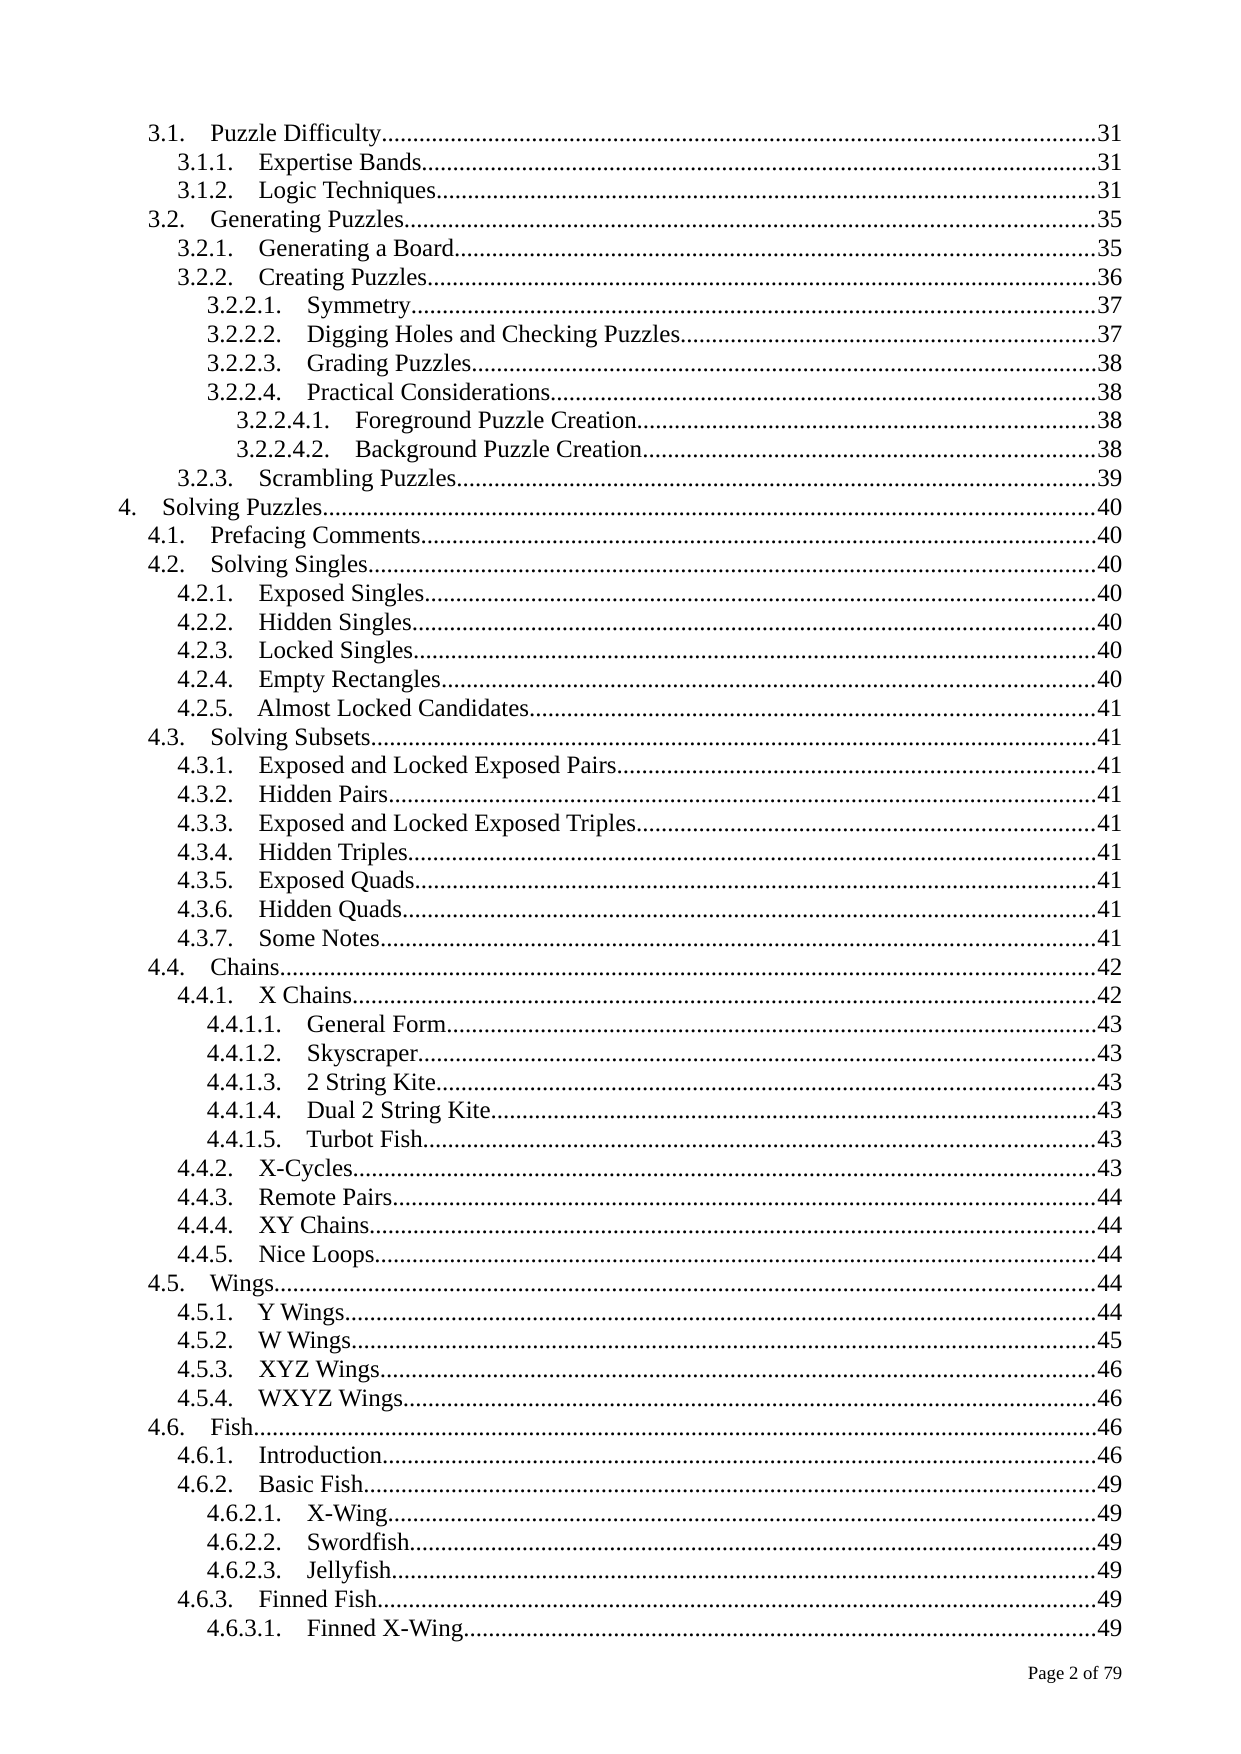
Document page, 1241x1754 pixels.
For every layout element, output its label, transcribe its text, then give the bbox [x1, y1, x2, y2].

text 4.4.1.3. 2 String Kite 43 [207, 1067, 1122, 1096]
text 3.2.2.2. Digging Holes and Checking Puzzles 37 [207, 319, 1122, 348]
text 4.3.3. Exposed and Locked Exposed Triples 41 [177, 808, 1122, 837]
text 4.4.4. XY Chains 44 [177, 1211, 1122, 1239]
text 4.2. Solving Singles 40 [148, 549, 1122, 578]
text 4.4.2. X-Cycles 43 [177, 1153, 1122, 1182]
text 4.4.3. Remote Pairs 44 [177, 1182, 1122, 1211]
text 3.1.1. Expertise Bands 31 [177, 147, 1122, 176]
text 3.2.3. Scrambling Puzzles 39 [177, 463, 1122, 492]
text 4.3.1. Exposed and Locked Exposed Pairs 41 [177, 751, 1122, 779]
text 4.6.3. Finned Fish 49 [177, 1584, 1122, 1613]
text 4.3.2. Hidden Pairs 41 [177, 779, 1122, 808]
text 4.6.1. Introduction 46 [177, 1441, 1122, 1469]
text 3.2.1. Generating a Board 35 [177, 233, 1122, 262]
text 3.2.2.3. Grading Puzzles 38 [207, 348, 1122, 377]
text 4.4.5. Nice Loops 44 [177, 1239, 1122, 1268]
text 4. Solving Puzzles 40 [118, 492, 1122, 521]
text 4.2.3. Locked Singles 40 [177, 636, 1122, 664]
text 3.2.2.1. Symmetry 37 [207, 291, 1122, 319]
text 4.5. Wings 44 [148, 1268, 1122, 1297]
text 4.6.2.3. Jellyfish 49 [207, 1556, 1122, 1584]
text 4.3.4. Hidden Triples 41 [177, 837, 1122, 866]
text 3.1.2. Logic Techniques 31 [177, 176, 1122, 204]
text 4.5.1. Y Wings 44 [177, 1297, 1122, 1326]
text 4.2.2. Hidden Singles 40 [177, 607, 1122, 636]
text 4.4. Chains 42 [148, 952, 1122, 981]
text 4.3. Solving Subsets 41 [148, 722, 1122, 751]
text 3.2.2. Creating Puzzles 36 [177, 262, 1122, 291]
text 4.4.1.5. Turbot Fish 43 [207, 1124, 1122, 1153]
text 4.3.6. Hidden Quads 41 [177, 894, 1122, 923]
text 4.4.1.2. Skyscraper 43 [207, 1038, 1122, 1067]
text 4.3.7. Some Notes 41 [177, 923, 1122, 952]
text 4.6. Fish 46 [148, 1412, 1122, 1441]
text 4.6.2. Basic Fish 49 [177, 1469, 1122, 1498]
text 3.2. Generating Puzzles 35 [148, 204, 1122, 233]
text 4.5.3. XYZ Wings 46 [177, 1354, 1122, 1383]
text 4.6.3.1. Finned X-Wing 49 [207, 1613, 1122, 1642]
text 3.2.2.4.2. Background Puzzle Creation 38 [236, 434, 1122, 463]
text 4.5.4. WXYZ Wings 46 [177, 1383, 1122, 1412]
text 4.6.2.2. Swordfish 49 [207, 1527, 1122, 1556]
text 4.2.4. Empty Rectangles 40 [177, 664, 1122, 693]
text 4.5.2. W Wings 45 [177, 1326, 1122, 1354]
text 4.6.2.1. X-Wing 49 [207, 1498, 1122, 1527]
text 4.4.1.1. General Form 43 [207, 1009, 1122, 1038]
text 3.2.2.4. Practical Considerations 38 [207, 377, 1122, 406]
text 4.1. Prefacing Comments 40 [148, 521, 1122, 549]
text 4.4.1. X Chains 42 [177, 981, 1122, 1009]
text 3.1. Puzzle Difficulty 31 [148, 118, 1122, 147]
text 3.2.2.4.1. Foreground Puzzle Creation 38 [236, 406, 1122, 434]
text 4.2.5. Almost Locked Candidates 41 [177, 693, 1122, 722]
text 4.4.1.4. Dual 2 String Kite 43 [207, 1096, 1122, 1124]
text 4.2.1. Exposed Singles 40 [177, 578, 1122, 607]
text 4.3.5. Exposed Quads 41 [177, 866, 1122, 894]
